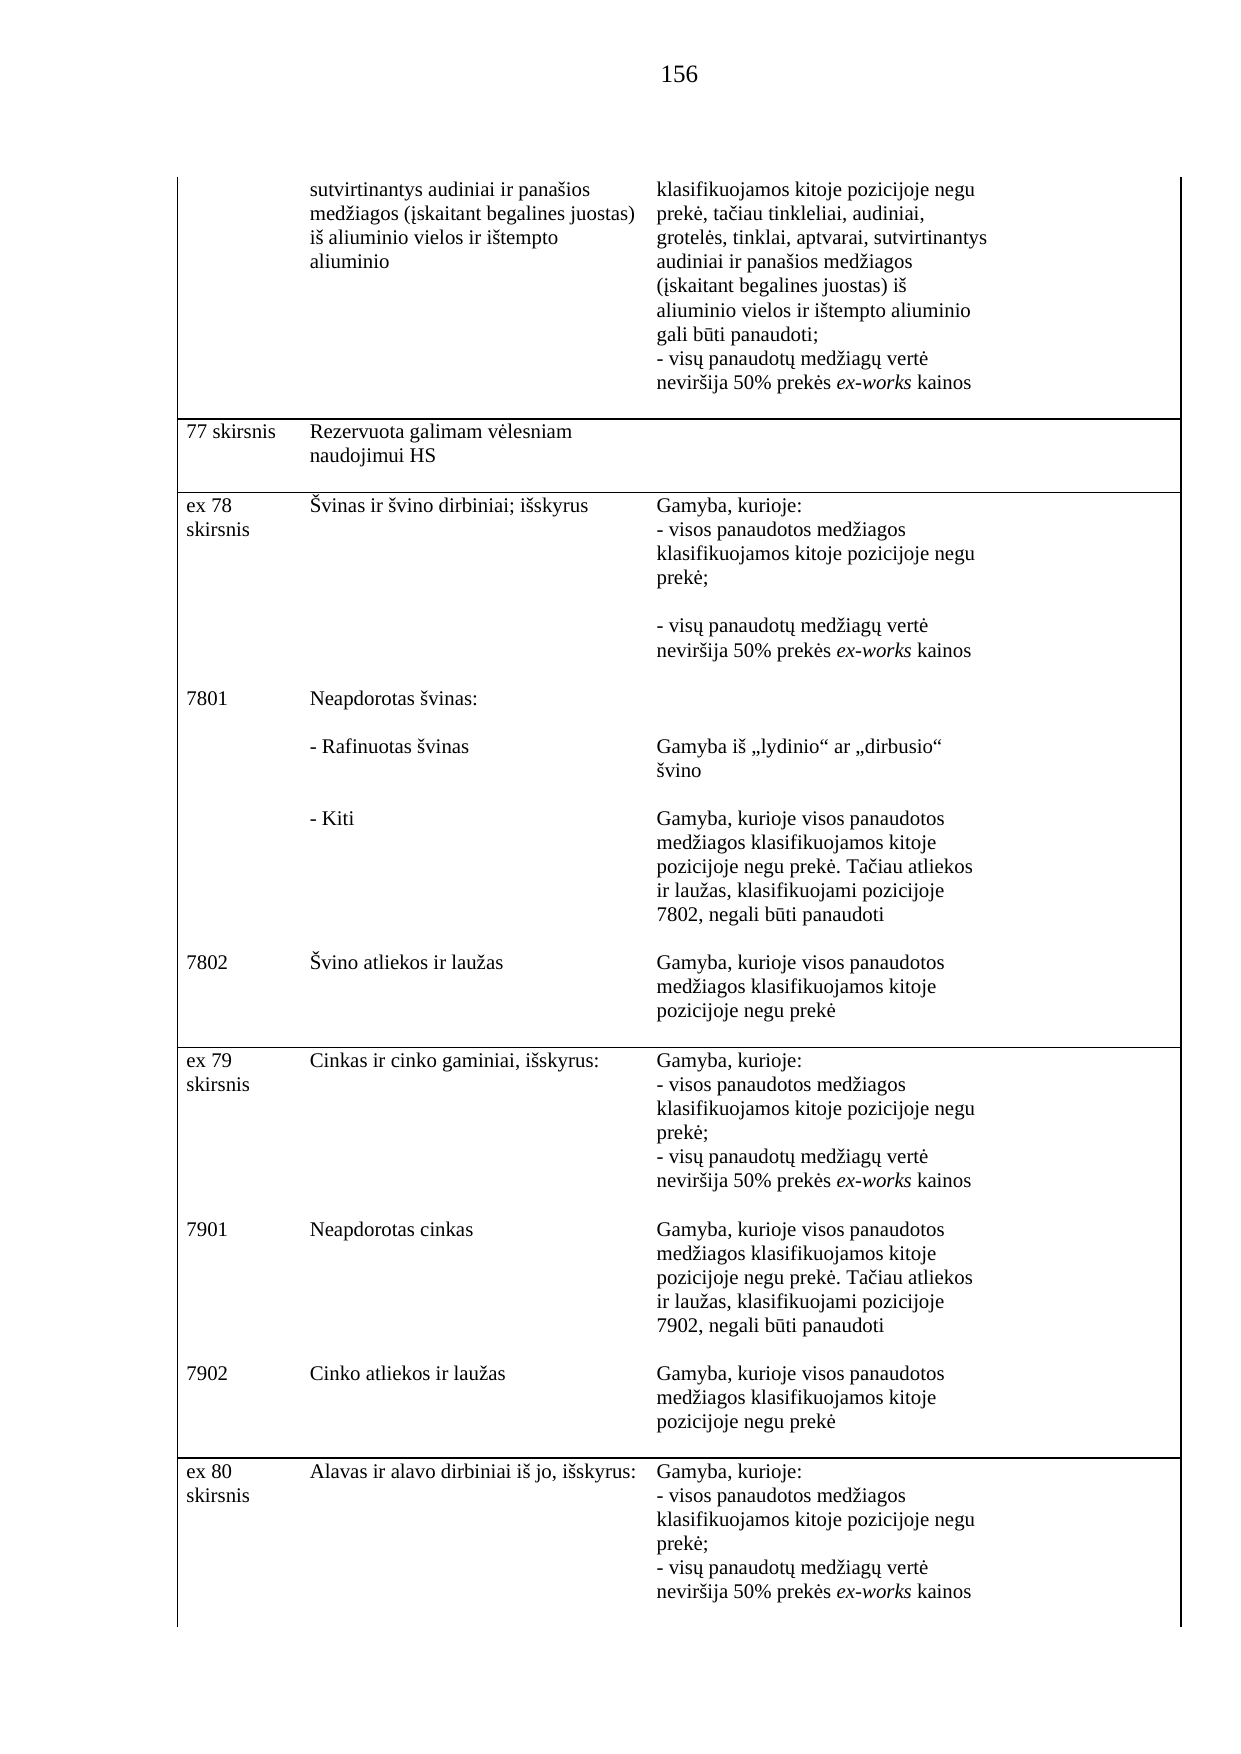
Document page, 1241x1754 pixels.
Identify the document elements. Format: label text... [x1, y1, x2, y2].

table_cell [1000, 806, 1180, 950]
table_cell 7901 [178, 1217, 301, 1361]
table_cell [1000, 1459, 1180, 1555]
table_cell [178, 734, 301, 806]
table_cell Švinas ir švino dirbiniai; išskyrus [301, 493, 647, 613]
table_cell Cinko atliekos ir laužas [301, 1361, 647, 1457]
table_cell sutvirtinantys audiniai ir panašios medžiagos (įskaitant begalines juostas) iš aliuminio vielos ir ištempto aliuminio [301, 177, 647, 346]
table_cell - Kiti [301, 806, 647, 950]
table_cell Cinkas ir cinko gaminiai, išskyrus: [301, 1048, 647, 1144]
table_cell ex 80 skirsnis [178, 1459, 301, 1555]
table_cell [178, 177, 301, 346]
table_cell Alavas ir alavo dirbiniai iš jo, išskyrus: [301, 1459, 647, 1555]
table_cell [1000, 1361, 1180, 1457]
table_cell [178, 346, 301, 418]
table_cell [178, 614, 301, 686]
table_cell [301, 346, 647, 418]
table_cell [1000, 420, 1180, 492]
table_cell ex 79 skirsnis [178, 1048, 301, 1144]
table_cell Gamyba, kurioje visos panaudotos medžiagos klasifikuojamos kitoje pozicijoje negu prekė [648, 950, 999, 1047]
table_cell Gamyba, kurioje: - visos panaudotos medžiagos klasifikuojamos kitoje pozicijoje negu prekė; [648, 1459, 999, 1555]
table_cell - Rafinuotas švinas [301, 734, 647, 806]
table_cell [1000, 1217, 1180, 1361]
table_cell [1000, 346, 1180, 418]
table_cell [178, 806, 301, 950]
table_cell - visų panaudotų medžiagų vertė neviršija 50% prekės ex-works kainos [648, 614, 999, 686]
table_cell klasifikuojamos kitoje pozicijoje negu prekė, tačiau tinkleliai, audiniai, grotelės, tinklai, aptvarai, sutvirtinantys audiniai ir panašios medžiagos (įskaitant begalines juostas) iš aliuminio vielos ir ištempto aliuminio gali būti panaudoti; [648, 177, 999, 346]
table_cell 77 skirsnis [178, 420, 301, 492]
table_cell - visų panaudotų medžiagų vertė neviršija 50% prekės ex-works kainos [648, 1555, 999, 1627]
table_cell [301, 1555, 647, 1627]
table_cell Neapdorotas švinas: [301, 686, 647, 734]
table_cell Gamyba, kurioje: - visos panaudotos medžiagos klasifikuojamos kitoje pozicijoje negu prekė; [648, 1048, 999, 1144]
table_cell Neapdorotas cinkas [301, 1217, 647, 1361]
table_cell [1000, 950, 1180, 1047]
table_cell [178, 1555, 301, 1627]
table_cell [178, 1144, 301, 1217]
table_cell [1000, 493, 1180, 613]
table_cell Gamyba, kurioje: - visos panaudotos medžiagos klasifikuojamos kitoje pozicijoje negu prekė; [648, 493, 999, 613]
table_cell Gamyba iš „lydinio“ ar „dirbusio“ švino [648, 734, 999, 806]
table_cell Gamyba, kurioje visos panaudotos medžiagos klasifikuojamos kitoje pozicijoje negu prekė [648, 1361, 999, 1457]
table_cell - visų panaudotų medžiagų vertė neviršija 50% prekės ex-works kainos [648, 1144, 999, 1217]
table_cell [301, 614, 647, 686]
table_cell ex 78 skirsnis [178, 493, 301, 613]
table_cell [1000, 1555, 1180, 1627]
table_cell [648, 686, 999, 734]
table_cell - visų panaudotų medžiagų vertė neviršija 50% prekės ex-works kainos [648, 346, 999, 418]
table_cell [1000, 1048, 1180, 1144]
table_cell [1000, 686, 1180, 734]
table_cell Rezervuota galimam vėlesniam naudojimui HS [301, 420, 647, 492]
table_cell Gamyba, kurioje visos panaudotos medžiagos klasifikuojamos kitoje pozicijoje negu prekė. Tačiau atliekos ir laužas, klasifikuojami pozicijoje 7902, negali būti panaudoti [648, 1217, 999, 1361]
table_cell 7902 [178, 1361, 301, 1457]
table_cell Švino atliekos ir laužas [301, 950, 647, 1047]
table_cell 7801 [178, 686, 301, 734]
table_cell [301, 1144, 647, 1217]
table_cell Gamyba, kurioje visos panaudotos medžiagos klasifikuojamos kitoje pozicijoje negu prekė. Tačiau atliekos ir laužas, klasifikuojami pozicijoje 7802, negali būti panaudoti [648, 806, 999, 950]
table_cell [1000, 734, 1180, 806]
table_cell [1000, 1144, 1180, 1217]
table_cell [648, 420, 999, 492]
table_cell [1000, 177, 1180, 346]
table_cell [1000, 614, 1180, 686]
table_cell 7802 [178, 950, 301, 1047]
